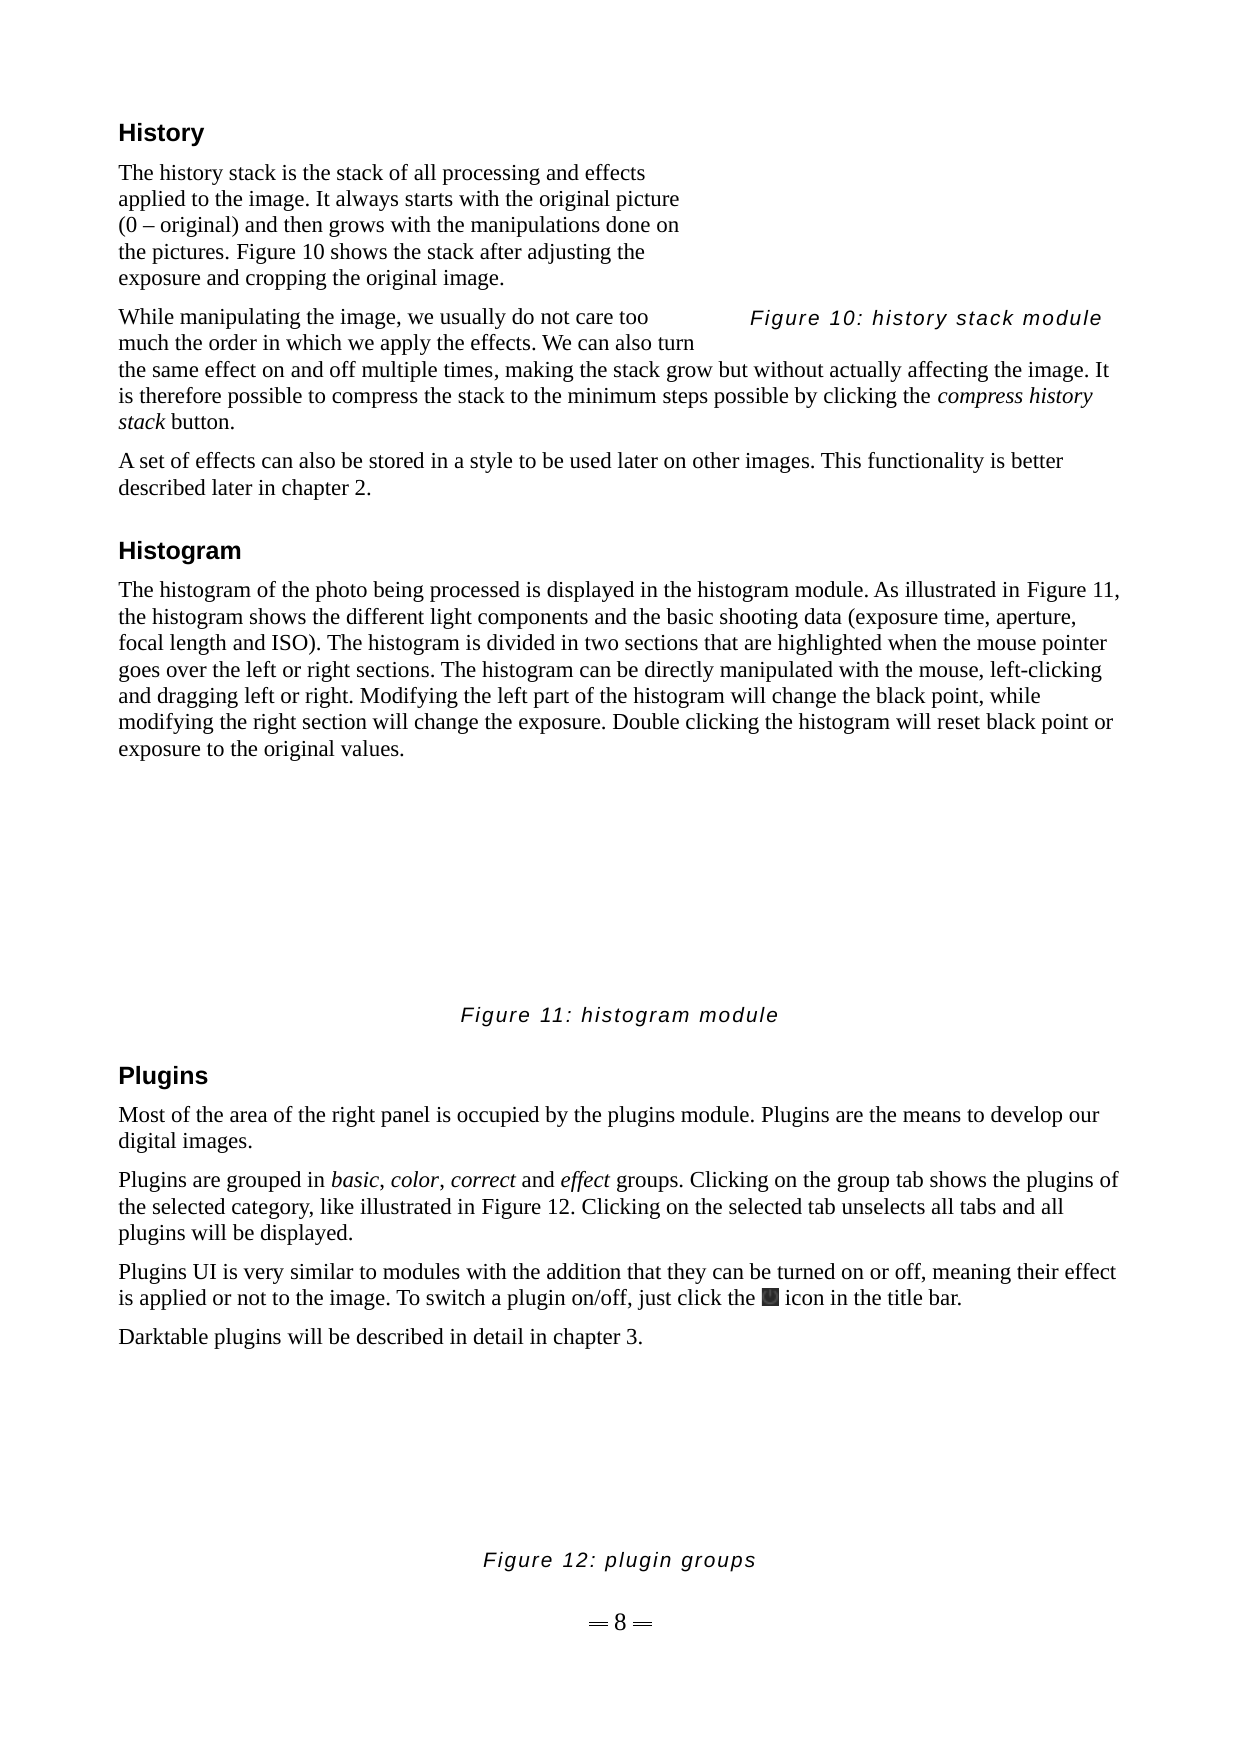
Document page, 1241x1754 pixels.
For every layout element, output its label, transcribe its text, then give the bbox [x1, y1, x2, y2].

text The histogram of the photo being processed is displayed in the histogram module. As illustrated in Figure 11, the histogram shows the different light components and the basic shooting data (exposure time, aperture, focal length and ISO). The histogram is divided in two sections that are highlighted when the mouse pointer goes over the left or right sections. The histogram can be directly manipulated with the mouse, left-clicking and dragging left or right. Modifying the left part of the histogram will change the black point, while modifying the right section will change the exposure. Double clicking the histogram will reset black point or exposure to the original values. [118, 577, 1122, 761]
picture [761, 1288, 779, 1306]
text Figure 12: plugin groups [423, 1381, 817, 1572]
text The history stack is the stack of all processing and effects applied to the image. It always starts with the original picture (0 – original) and then grows with the manipulations done on the pictures. Figure 10 shows the stack after adjusting the exposure and cropping the original image. [118, 159, 731, 290]
text Darktable plugins will be described in detail in chapter 3. [118, 1323, 1122, 1349]
subtitle [164, 773, 1076, 786]
text Plugins are grouped in basic, color, correct and effect groups. Clicking on the group tab shows the plugins of the selected category, like illustrated in Figure 12. Clicking on the selected tab unselects all tabs and all plugins will be displayed. [118, 1166, 1122, 1245]
text A set of effects can also be stored in a style to be used later on other images. This functionality is better described later in chapter 2. [118, 447, 1122, 500]
subtitle Histogram [118, 536, 1122, 565]
text Most of the area of the right panel is occupied by the plugins module. Plugins are the means to develop our digital images. [118, 1101, 1122, 1154]
text Figure 10: history stack module [731, 134, 1122, 330]
text [423, 1369, 817, 1381]
subtitle Plugins [118, 797, 1122, 1089]
text While manipulating the image, we usually do not care too much the order in which we apply the effects. We can also turn the same effect on and off multiple times, making the stack grow but without actually affecting the image. It is therefore possible to compress the stack to the minimum steps possible by clicking the compress history stack button. [118, 303, 1122, 435]
text Plugins UI is very similar to modules with the addition that they can be turned on or off, meaning their effect is applied or not to the image. To switch a plugin on/off, just click the icon in the title bar. [118, 1258, 1122, 1311]
subtitle History [118, 118, 1122, 147]
text Figure 11: histogram module [164, 786, 1076, 1027]
